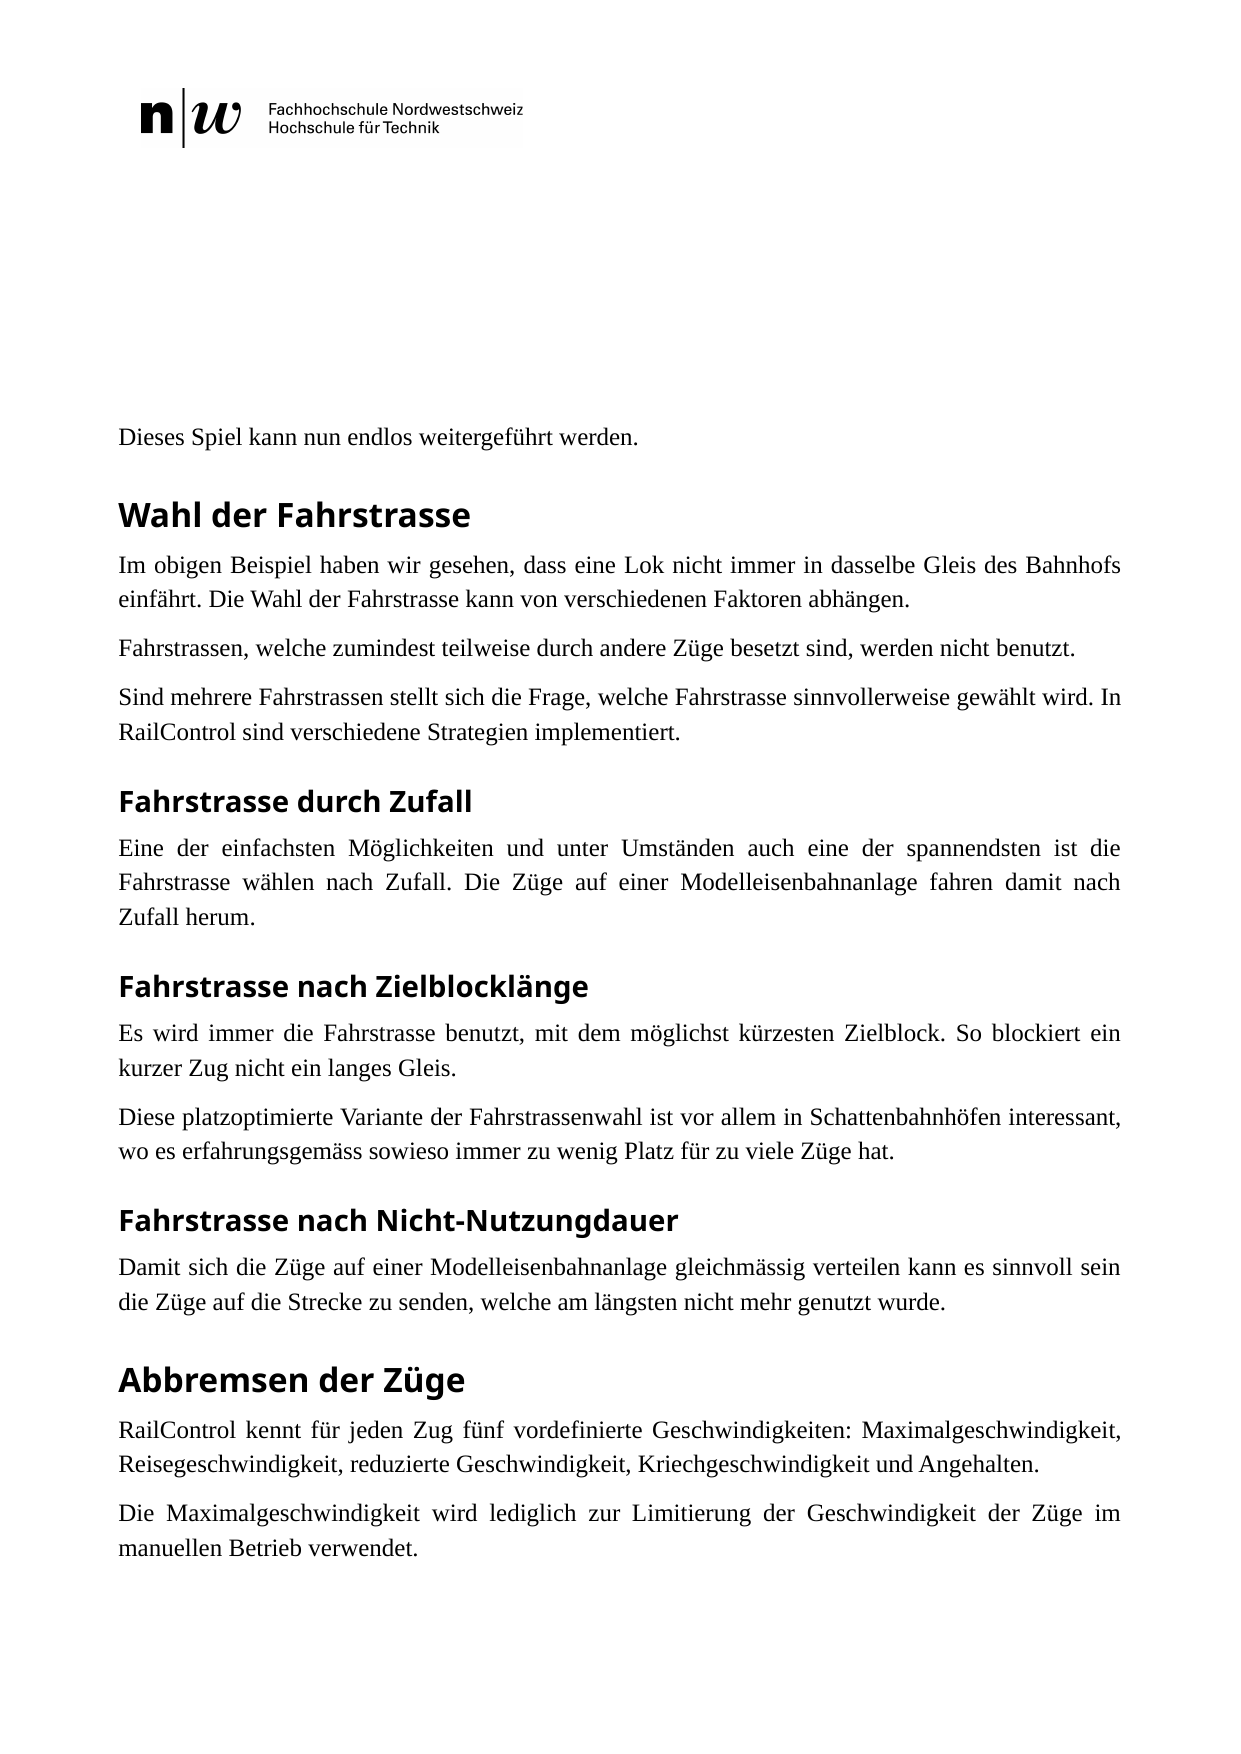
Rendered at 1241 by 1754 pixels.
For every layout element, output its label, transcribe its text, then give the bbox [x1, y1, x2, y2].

subtitle Fahrstrasse durch Zufall [118, 781, 1122, 821]
text Sind mehrere Fahrstrassen stellt sich die Frage, welche Fahrstrasse sinnvollerweise gewählt wird. In RailControl sind verschiedene Strategien implementiert. [118, 682, 1122, 746]
text Dieses Spiel kann nun endlos weitergeführt werden. [118, 422, 1122, 450]
subtitle Wahl der Fahrstrasse [118, 492, 1122, 537]
text Fahrstrassen, welche zumindest teilweise durch andere Züge besetzt sind, werden nicht benutzt. [118, 633, 1122, 662]
subtitle Abbremsen der Züge [118, 1357, 1122, 1402]
subtitle Fahrstrasse nach Zielblocklänge [118, 966, 1122, 1006]
text RailControl kennt für jeden Zug fünf vordefinierte Geschwindigkeiten: Maximalgeschwindigkeit, Reisegeschwindigkeit, reduzierte Geschwindigkeit, Kriechgeschwindigkeit und Angehalten. [118, 1415, 1122, 1478]
text Im obigen Beispiel haben wir gesehen, dass eine Lok nicht immer in dasselbe Gleis des Bahnhofs einfährt. Die Wahl der Fahrstrasse kann von verschiedenen Faktoren abhängen. [118, 550, 1122, 613]
text Diese platzoptimierte Variante der Fahrstrassenwahl ist vor allem in Schattenbahnhöfen interessant, wo es erfahrungsgemäss sowieso immer zu wenig Platz für zu viele Züge hat. [118, 1102, 1122, 1165]
text Es wird immer die Fahrstrasse benutzt, mit dem möglichst kürzesten Zielblock. So blockiert ein kurzer Zug nicht ein langes Gleis. [118, 1018, 1122, 1081]
text Eine der einfachsten Möglichkeiten und unter Umständen auch eine der spannendsten ist die Fahrstrasse wählen nach Zufall. Die Züge auf einer Modelleisenbahnanlage fahren damit nach Zufall herum. [118, 833, 1122, 931]
subtitle Fahrstrasse nach Nicht-Nutzungdauer [118, 1200, 1122, 1240]
text Die Maximalgeschwindigkeit wird lediglich zur Limitierung der Geschwindigkeit der Züge im manuellen Betrieb verwendet. [118, 1498, 1122, 1562]
picture [141, 88, 523, 148]
text Damit sich die Züge auf einer Modelleisenbahnanlage gleichmässig verteilen kann es sinnvoll sein die Züge auf die Strecke zu senden, welche am längsten nicht mehr genutzt wurde. [118, 1252, 1122, 1316]
